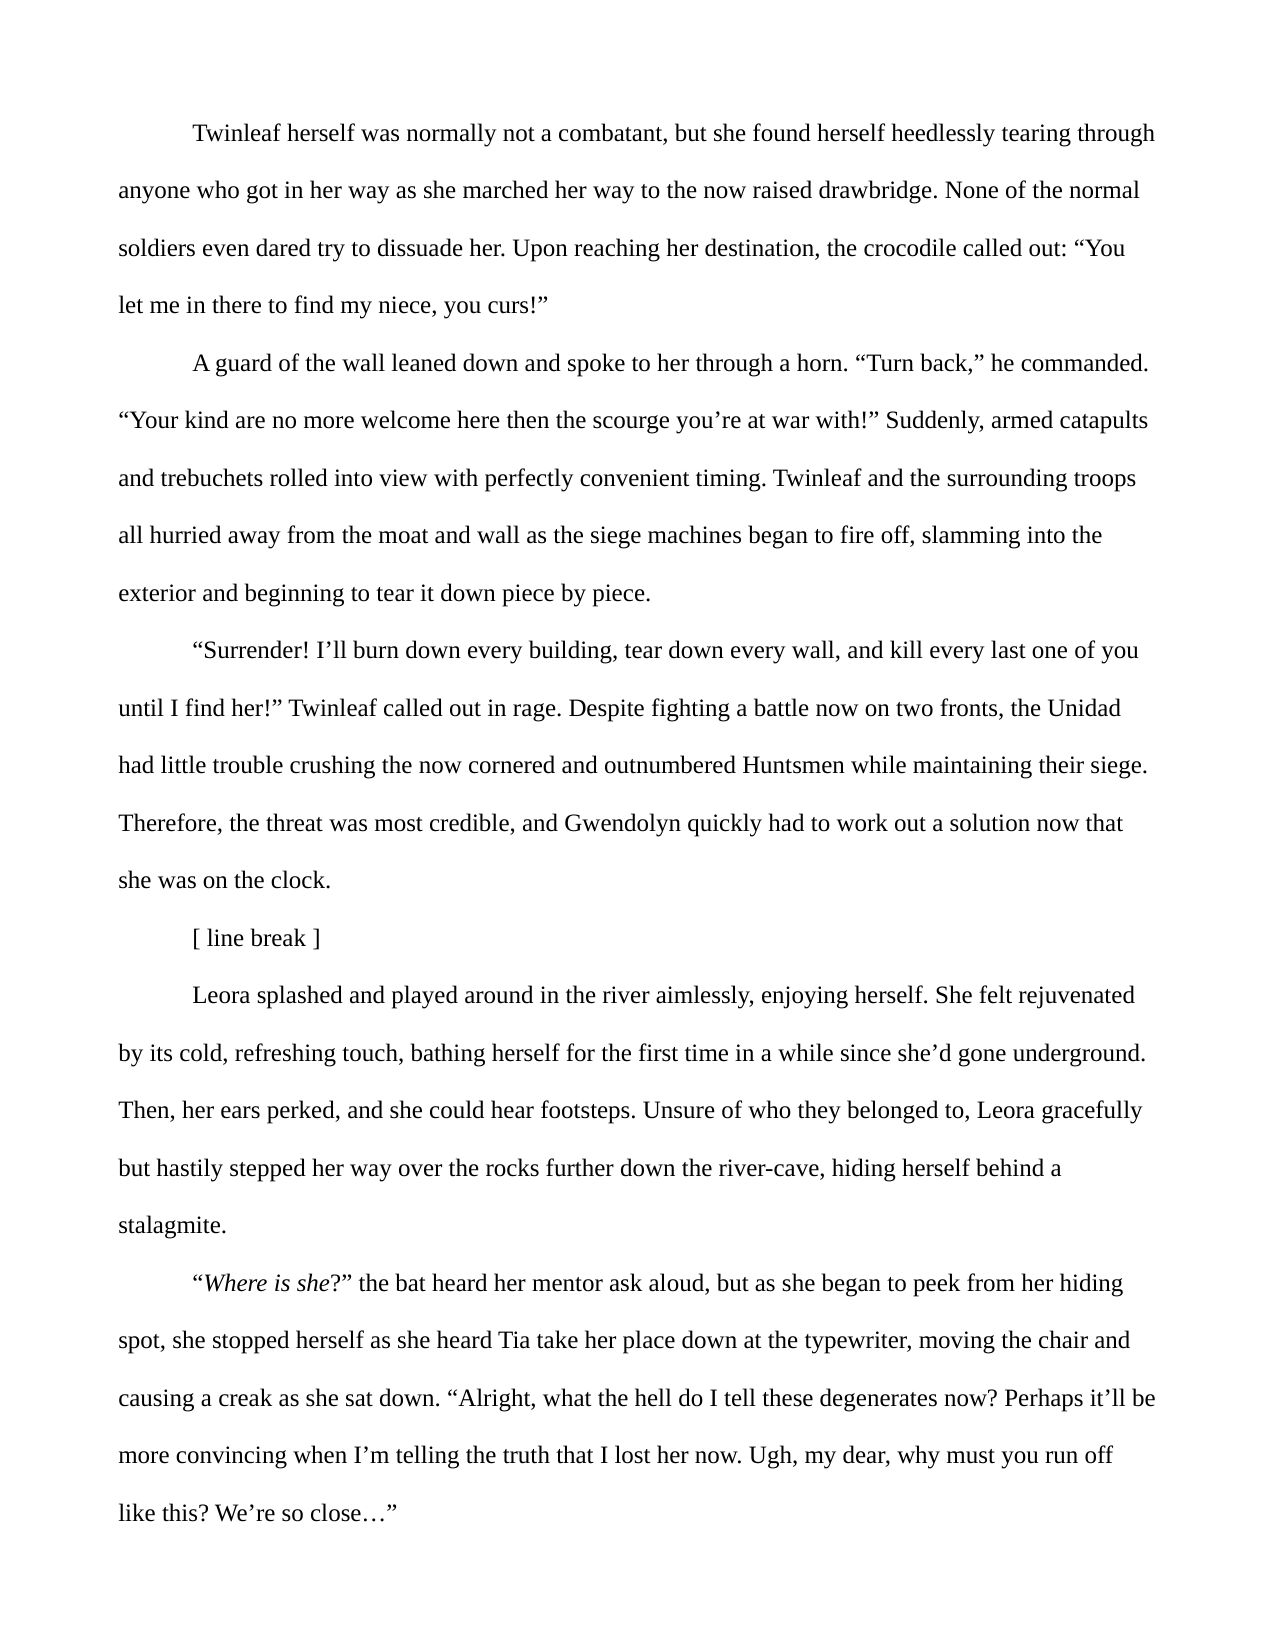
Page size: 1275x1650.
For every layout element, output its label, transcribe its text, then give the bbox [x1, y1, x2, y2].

text “Where is she?” the bat heard her mentor ask aloud, but as she began to peek from her hiding spot, she stopped herself as she heard Tia take her place down at the typewriter, moving the chair and causing a creak as she sat down. “Alright, what the hell do I tell these degenerates now? Perhaps it’ll be more convincing when I’m telling the truth that I lost her now. Ugh, my dear, why must you run off like this? We’re so close…” [118, 1268, 1157, 1527]
text “Surrender! I’ll burn down every building, tear down every wall, and kill every last one of you until I find her!” Twinleaf called out in rage. Despite fighting a battle now on two fronts, the Unidad had little trouble crushing the now cornered and outnumbered Huntsmen while maintaining their siege. Therefore, the threat was most credible, and Gwendolyn quickly had to work out a solution now that she was on the clock. [118, 636, 1157, 894]
text [ line break ] [118, 923, 1157, 952]
text A guard of the wall leaned down and spoke to her through a horn. “Turn back,” he commanded. “Your kind are no more welcome here then the scourge you’re at war with!” Suddenly, armed catapults and trebuchets rolled into view with perfectly convenient timing. Twinleaf and the surrounding troops all hurried away from the moat and wall as the siege machines began to fire off, slamming into the exterior and beginning to tear it down piece by piece. [118, 348, 1157, 607]
text Leora splashed and played around in the river aimlessly, enjoying herself. She felt rejuvenated by its cold, refreshing touch, bathing herself for the first time in a while since she’d gone underground. Then, her ears perked, and she could hear footsteps. Unsure of who they belonged to, Leora gracefully but hastily stepped her way over the rocks further down the river-cave, hiding herself behind a stalagmite. [118, 981, 1157, 1239]
text Twinleaf herself was normally not a combatant, but she found herself heedlessly tearing through anyone who got in her way as she marched her way to the now raised drawbridge. None of the normal soldiers even dared try to dissuade her. Upon reaching her destination, the crocodile called out: “You let me in there to find my niece, you curs!” [118, 118, 1157, 319]
